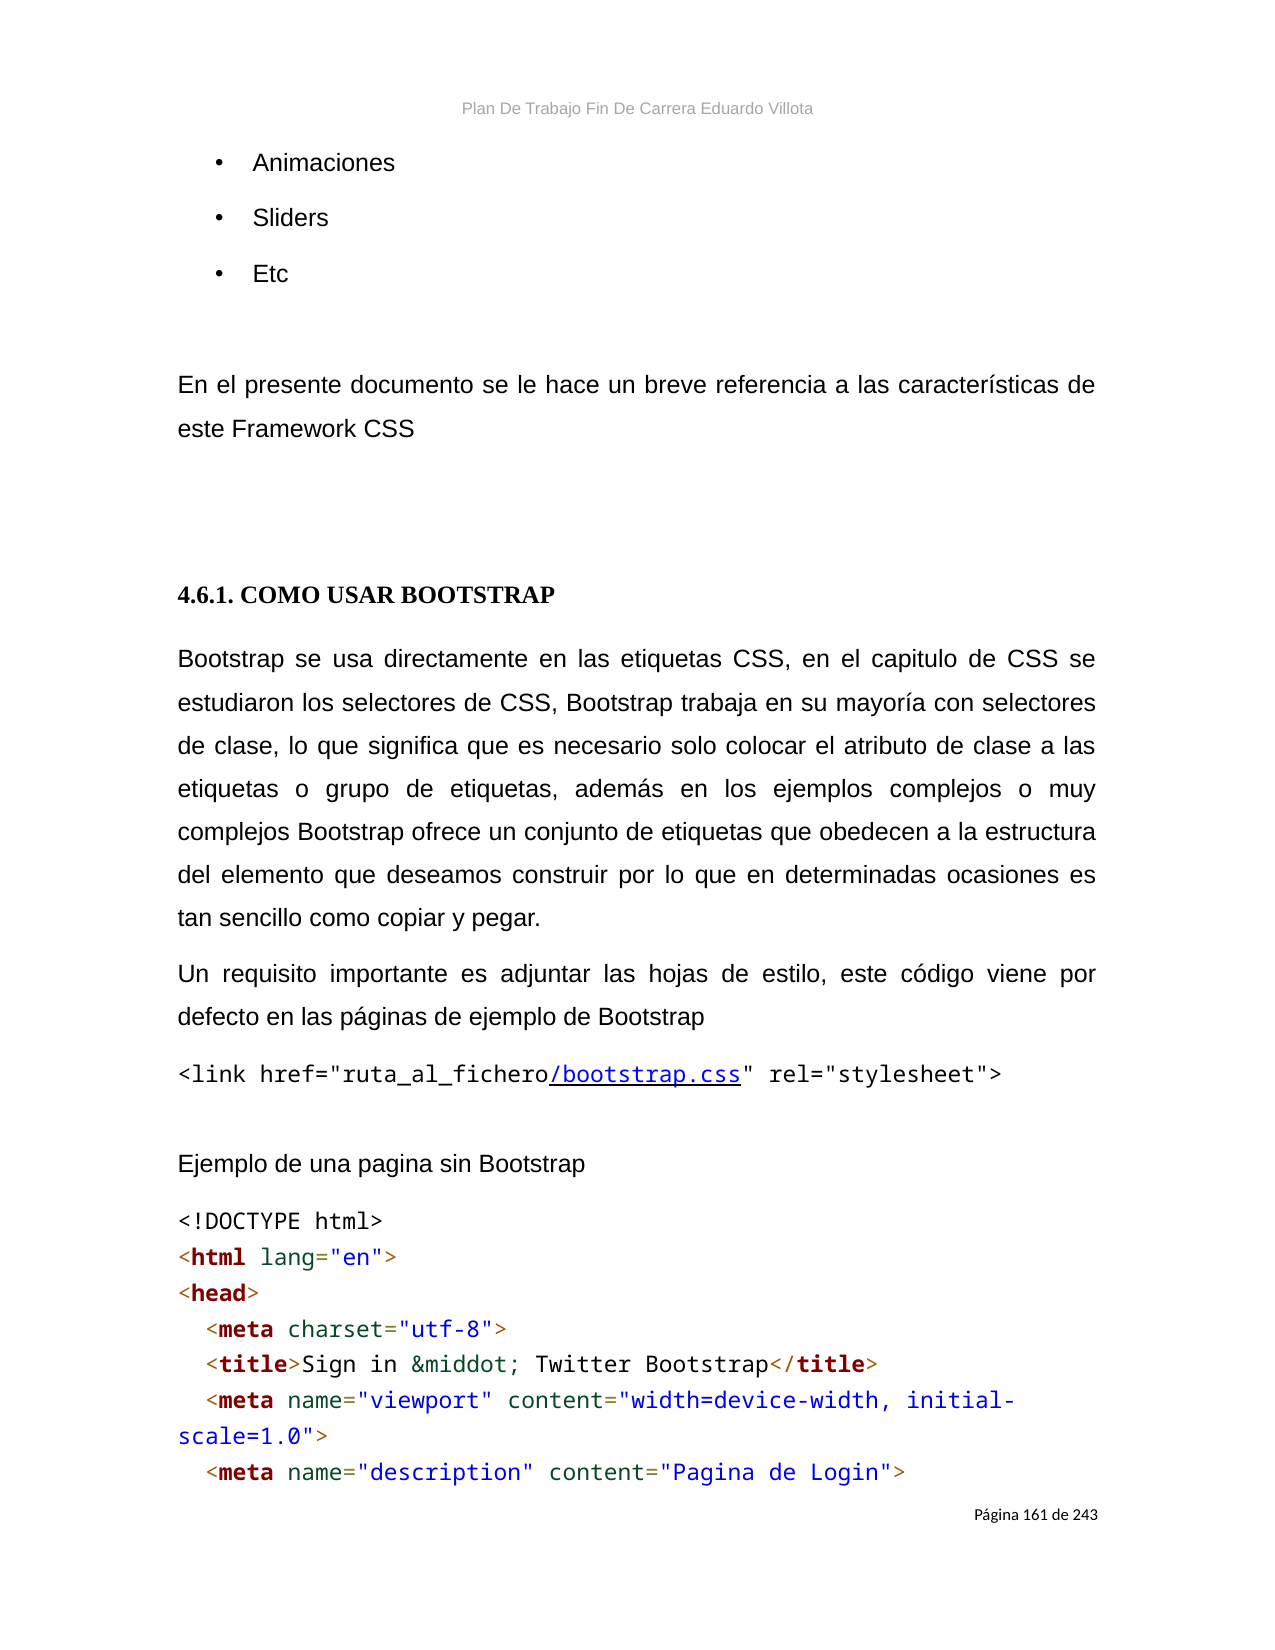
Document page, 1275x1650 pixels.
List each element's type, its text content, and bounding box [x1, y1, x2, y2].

list Etc [215, 259, 1098, 288]
text <meta name="viewport" content="width=device-width, initial-scale=1.0"> [177, 1384, 1098, 1452]
list Sliders [215, 203, 1098, 232]
text <title>Sign in &middot; Twitter Bootstrap</title> [177, 1348, 1098, 1380]
text <meta charset="utf-8"> [177, 1312, 1098, 1344]
text Ejemplo de una pagina sin Bootstrap [177, 1149, 1098, 1178]
text <!DOCTYPE html> [177, 1205, 1098, 1236]
text Un requisito importante es adjuntar las hojas de estilo, este código viene por defecto en las páginas de ejemplo de Bootstrap [177, 959, 1098, 1031]
text <meta name="description" content="Pagina de Login"> [177, 1456, 1098, 1487]
text En el presente documento se le hace un breve referencia a las características de este Framework CSS [177, 370, 1098, 442]
list Animaciones [215, 148, 1098, 176]
text 4.6.1. COMO USAR BOOTSTRAP [177, 580, 1098, 609]
text Bootstrap se usa directamente en las etiquetas CSS, en el capitulo de CSS se estudiaron los selectores de CSS, Bootstrap trabaja en su mayoría con selectores de clase, lo que significa que es necesario solo colocar el atributo de clase a las etiquetas o grupo de etiquetas, además en los ejemplos complejos o muy complejos Bootstrap ofrece un conjunto de etiquetas que obedecen a la estructura del elemento que deseamos construir por lo que en determinadas ocasiones es tan sencillo como copiar y pegar. [177, 644, 1098, 932]
text <link href="ruta_al_fichero/bootstrap.css" rel="stylesheet"> [177, 1057, 1098, 1089]
text <html lang="en"> [177, 1241, 1098, 1272]
text <head> [177, 1277, 1098, 1308]
